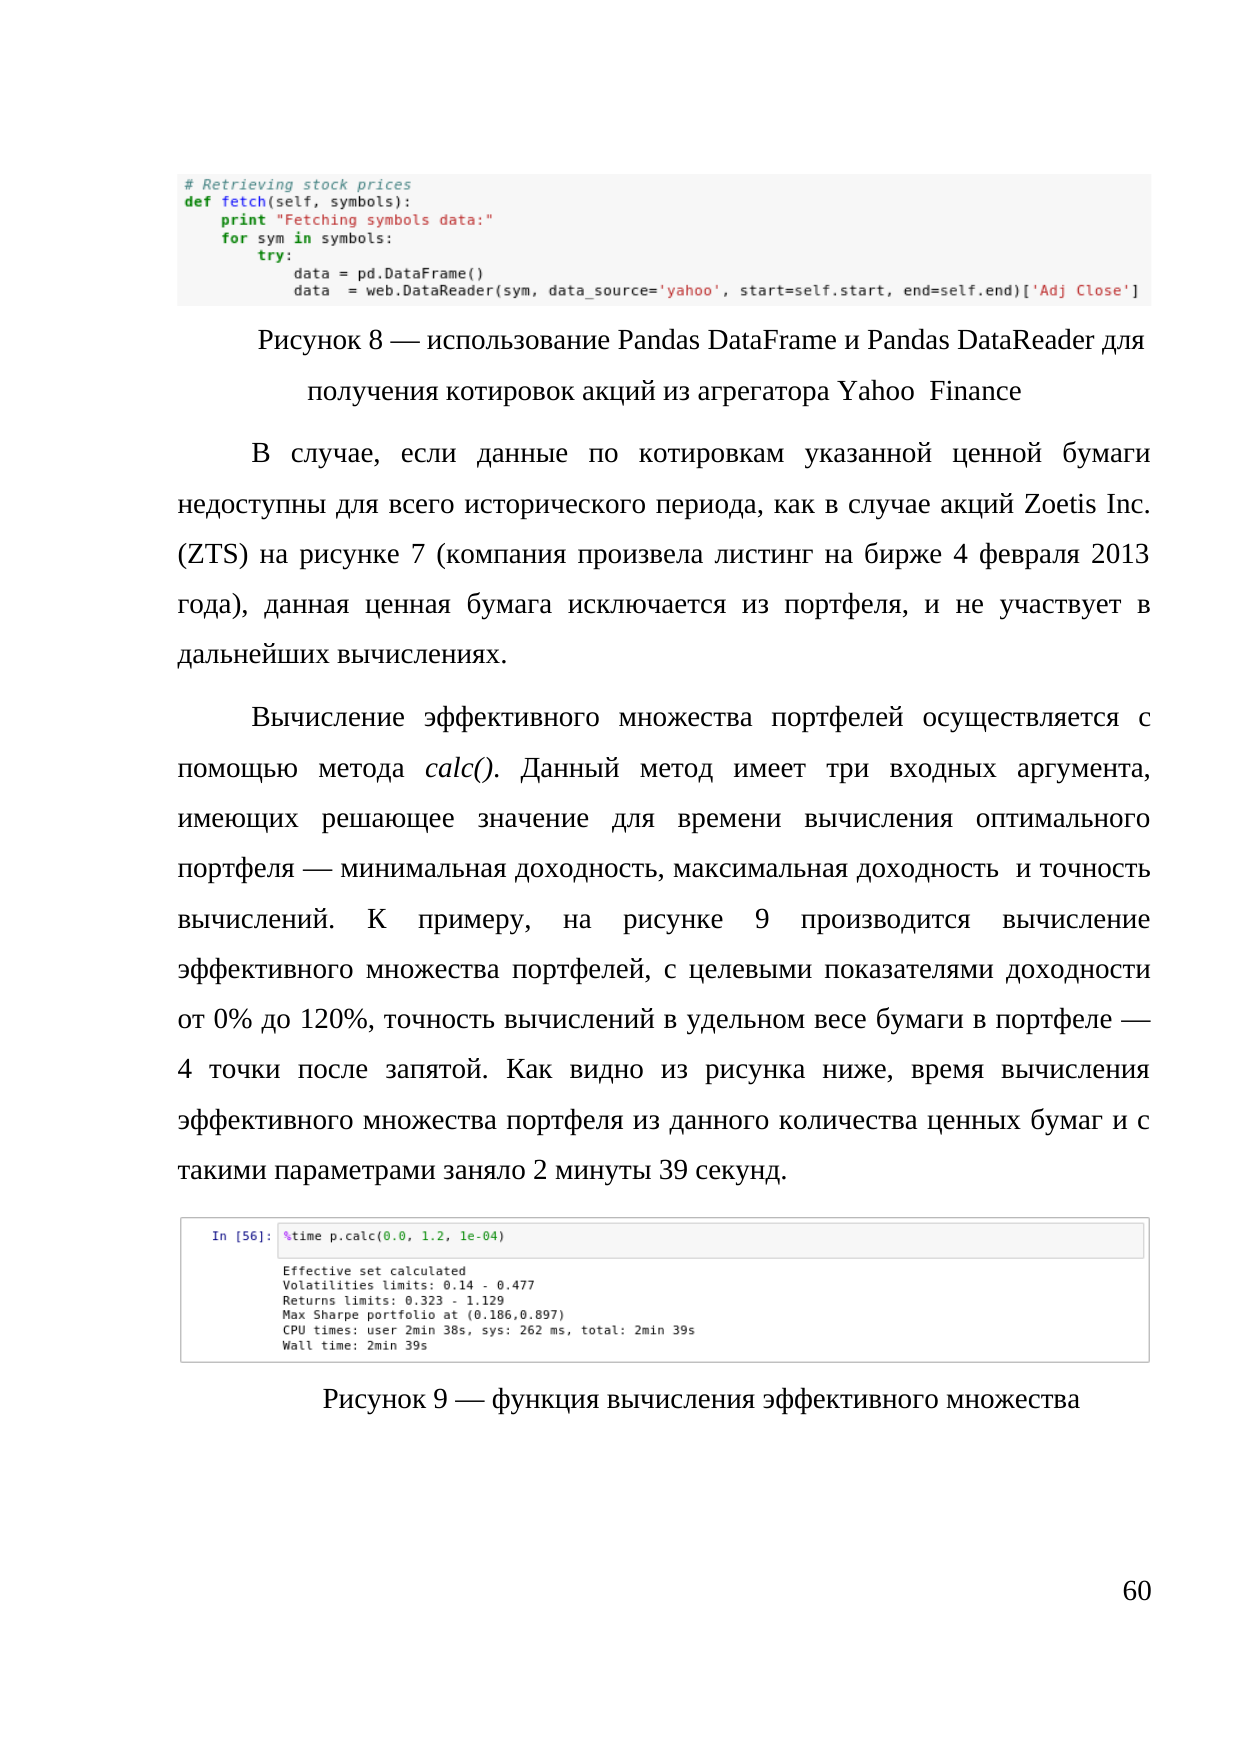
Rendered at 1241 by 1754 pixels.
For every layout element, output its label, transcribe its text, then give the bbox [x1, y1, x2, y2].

text В случае, если данные по котировкам указанной ценной бумаги недоступны для всего исторического периода, как в случае акций Zoetis Inc. (ZTS) на рисунке 7 (компания произвела листинг на бирже 4 февраля 2013 года), данная ценная бумага исключается из портфеля, и не участвует в дальнейших вычислениях. [177, 435, 1152, 670]
text Рисунок 9 — функция вычисления эффективного множества [177, 1365, 1152, 1415]
text Рисунок 8 — использование Pandas DataFrame и Pandas DataReader для получения котировок акций из агрегатора Yahoo Finance [177, 306, 1152, 406]
picture [177, 174, 1152, 306]
text Вычисление эффективного множества портфелей осуществляется с помощью метода calc(). Данный метод имеет три входных аргумента, имеющих решающее значение для времени вычисления оптимального портфеля — минимальная доходность, максимальная доходность и точность вычислений. К примеру, на рисунке 9 производится вычисление эффективного множества портфелей, с целевыми показателями доходности от 0% до 120%, точность вычислений в удельном весе бумаги в портфеле — 4 точки после запятой. Как видно из рисунка ниже, время вычисления эффективного множества портфеля из данного количества ценных бумаг и с такими параметрами заняло 2 минуты 39 секунд. [177, 699, 1152, 1186]
picture [177, 1215, 1152, 1365]
